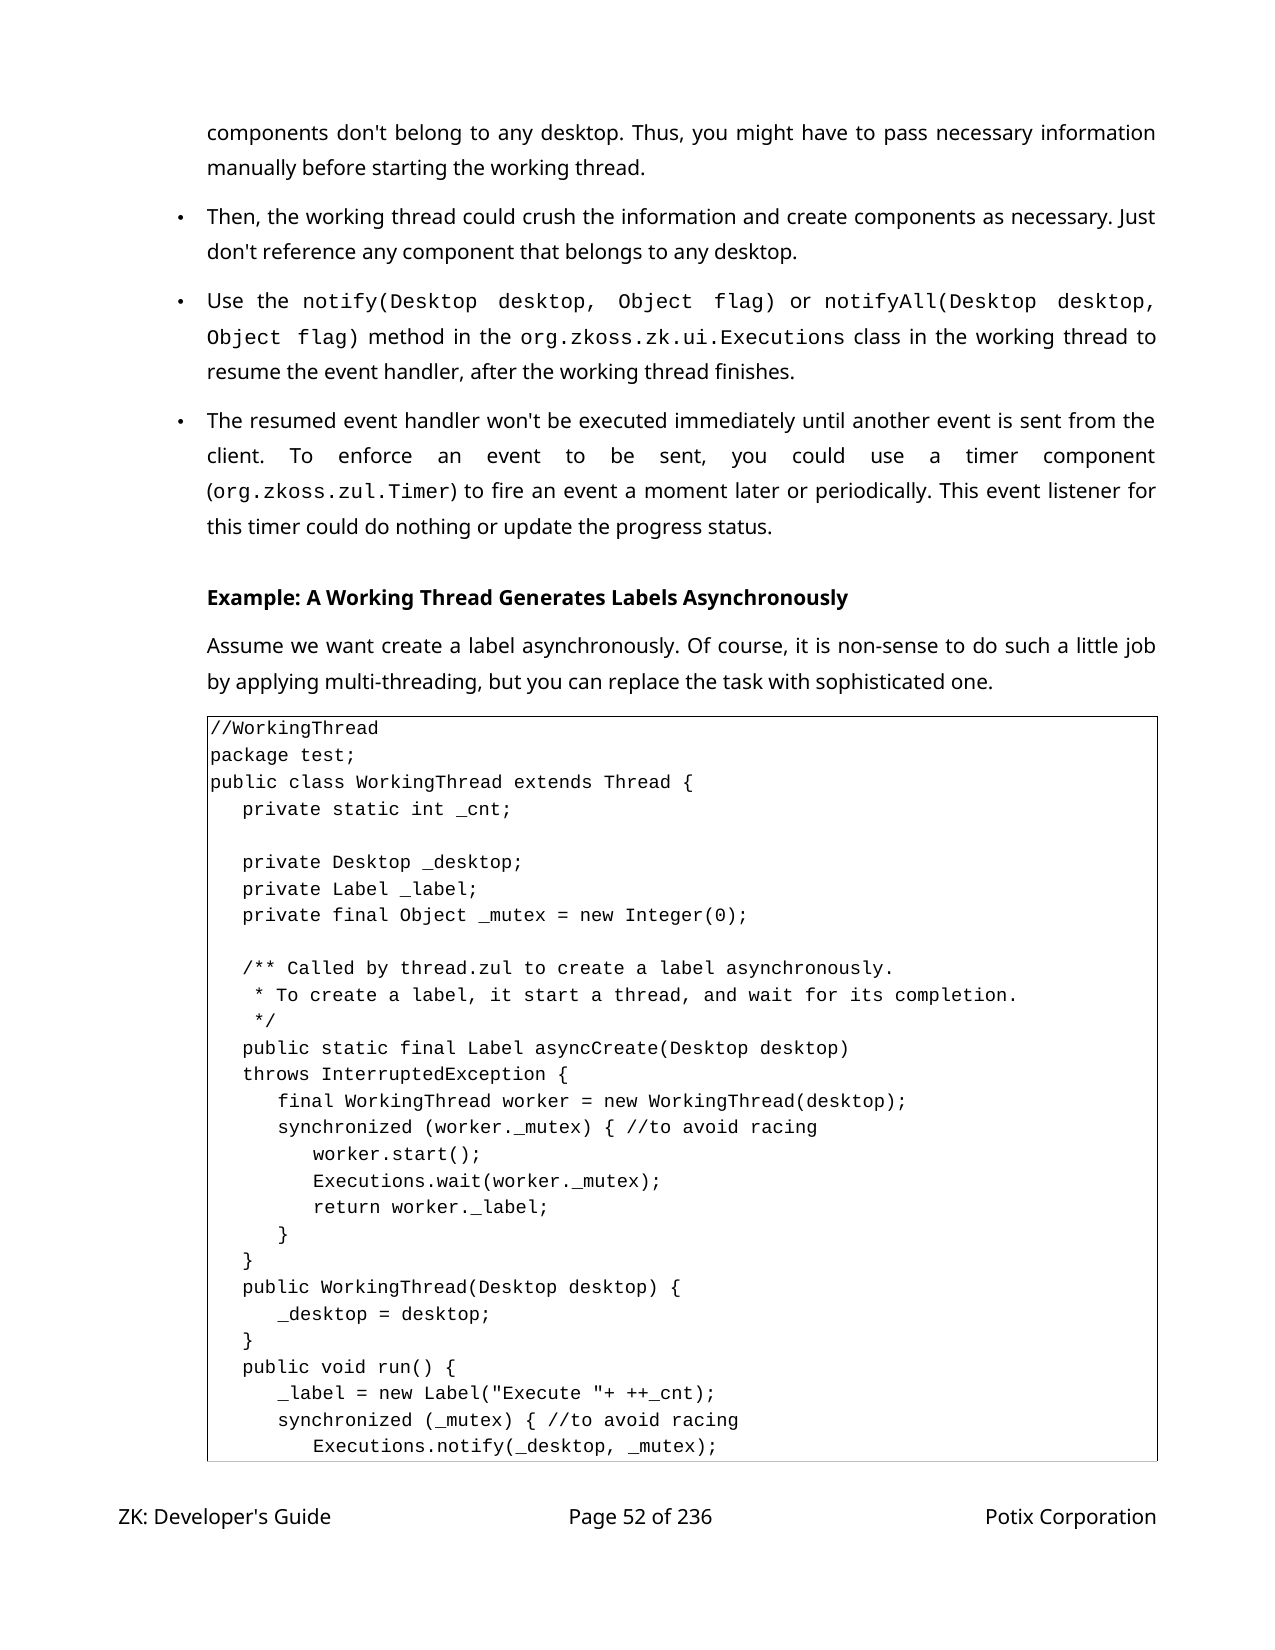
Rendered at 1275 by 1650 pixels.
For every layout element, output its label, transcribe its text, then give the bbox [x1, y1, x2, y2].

text package test; [208, 743, 1157, 767]
text public class WorkingThread extends Thread { private static int _cnt; private Desktop _desktop; private Label _label; private final Object _mutex = new Integer(0); /** Called by thread.zul to create a label asynchronously. * To create a label, it start a thread, and wait for its completion. */ public static final Label asyncCreate(Desktop desktop) throws InterruptedException { final WorkingThread worker = new WorkingThread(desktop); synchronized (worker._mutex) { //to avoid racing worker.start(); Executions.wait(worker._mutex); return worker._label; } } public WorkingThread(Desktop desktop) { _desktop = desktop; } public void run() { _label = new Label("Execute "+ ++_cnt); synchronized (_mutex) { //to avoid racing Executions.notify(_desktop, _mutex); [208, 770, 1157, 1461]
list The resumed event handler won't be executed immediately until another event is sent from the client. To enforce an event to be sent, you could use a timer component (org.zkoss.zul.Timer) to fire an event a moment later or periodically. This event listener for this timer could do nothing or update the progress status. [177, 406, 1157, 540]
text Assume we want create a label asynchronously. Of course, it is non-sense to do such a little job by applying multi-threading, but you can replace the task with sophisticated one. [207, 632, 1157, 695]
list components don't belong to any desktop. Thus, you might have to pass necessary information manually before starting the working thread. [177, 118, 1157, 182]
subtitle Example: A Working Thread Generates Labels Asynchronously [207, 583, 1157, 611]
list Then, the working thread could crush the information and create components as necessary. Just don't reference any component that belongs to any desktop. [177, 202, 1157, 266]
list Use the notify(Desktop desktop, Object flag) or notifyAll(Desktop desktop, Object flag) method in the org.zkoss.zk.ui.Executions class in the working thread to resume the event handler, after the working thread finishes. [177, 286, 1157, 386]
text //WorkingThread [208, 717, 1157, 740]
